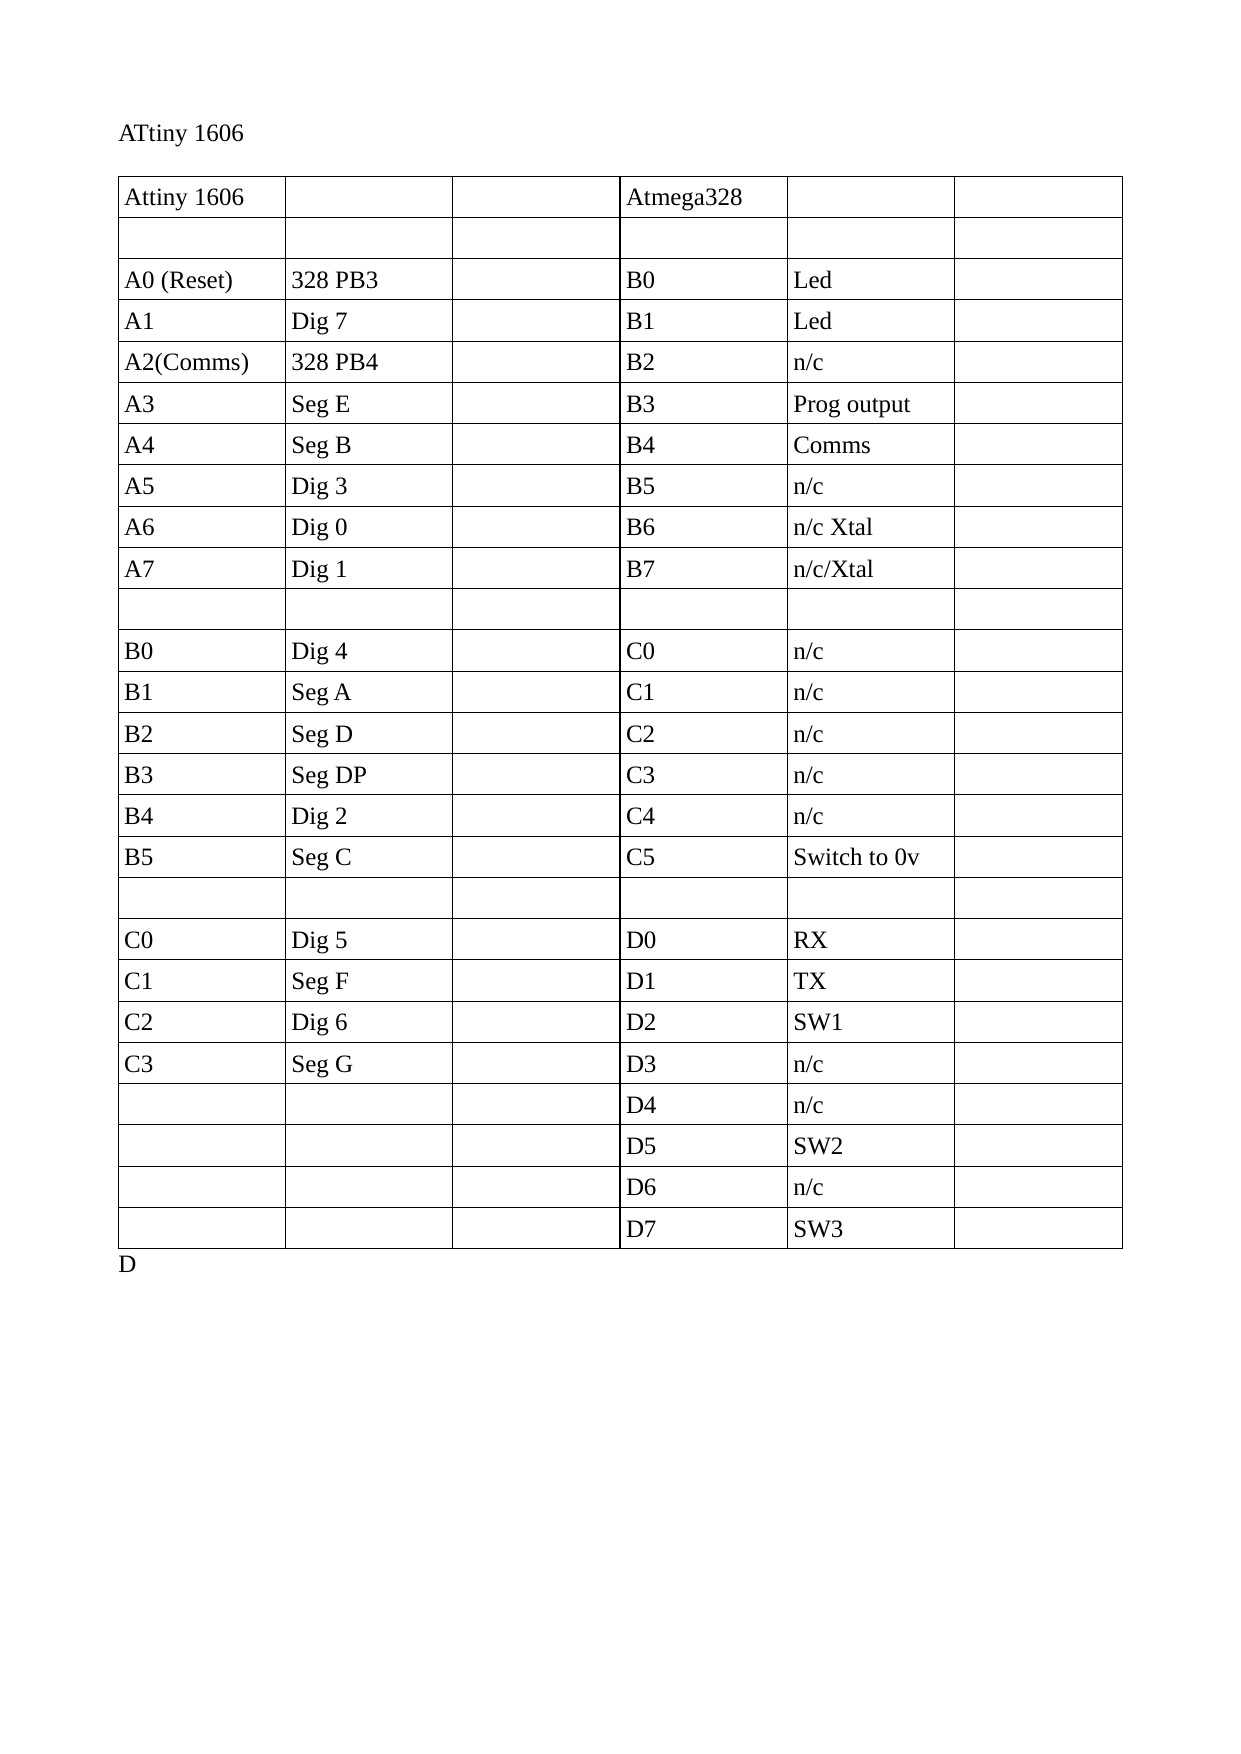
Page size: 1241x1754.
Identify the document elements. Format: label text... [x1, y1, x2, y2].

table_cell [955, 919, 1122, 959]
table_cell [286, 1167, 452, 1207]
table_cell 328 PB3 [286, 259, 452, 299]
table_cell SW2 [788, 1125, 954, 1166]
table_cell Dig 4 [286, 630, 452, 671]
table_cell [955, 960, 1122, 1001]
table_cell [453, 424, 619, 464]
table_cell [955, 383, 1122, 423]
table_cell D3 [621, 1043, 787, 1083]
table_cell [621, 878, 787, 918]
table_header [453, 177, 619, 217]
table_cell B4 [621, 424, 787, 464]
table_cell Switch to 0v [788, 837, 954, 877]
table_cell B0 [119, 630, 285, 671]
table_cell C5 [621, 837, 787, 877]
table_cell [955, 259, 1122, 299]
table_cell D0 [621, 919, 787, 959]
table_cell n/c [788, 1167, 954, 1207]
table_cell [453, 465, 619, 506]
table_cell [453, 259, 619, 299]
table_cell [453, 630, 619, 671]
table_cell [119, 589, 285, 629]
table_cell Seg C [286, 837, 452, 877]
table_cell [286, 1125, 452, 1166]
table_cell [453, 342, 619, 382]
table_cell A5 [119, 465, 285, 506]
table_cell Dig 1 [286, 548, 452, 588]
table_cell Comms [788, 424, 954, 464]
table_cell C1 [621, 672, 787, 712]
table_cell [286, 1084, 452, 1124]
table_cell B1 [621, 300, 787, 341]
table_cell [453, 713, 619, 753]
table_cell 328 PB4 [286, 342, 452, 382]
table_cell SW1 [788, 1002, 954, 1042]
table_cell B6 [621, 507, 787, 547]
table_cell Seg D [286, 713, 452, 753]
table_cell Prog output [788, 383, 954, 423]
table_cell [955, 754, 1122, 794]
table_cell [119, 1208, 285, 1248]
table_cell [119, 878, 285, 918]
table_header [286, 177, 452, 217]
table_cell C1 [119, 960, 285, 1001]
table_cell [955, 465, 1122, 506]
table_cell [453, 672, 619, 712]
table_cell B5 [119, 837, 285, 877]
table_header [955, 177, 1122, 217]
table_cell Dig 3 [286, 465, 452, 506]
table_cell Seg G [286, 1043, 452, 1083]
table_cell [955, 507, 1122, 547]
table_cell SW3 [788, 1208, 954, 1248]
table_cell B5 [621, 465, 787, 506]
table_cell n/c [788, 1043, 954, 1083]
table_cell [286, 218, 452, 258]
table_cell C0 [119, 919, 285, 959]
table_cell [453, 837, 619, 877]
table_cell [453, 919, 619, 959]
table_cell [453, 218, 619, 258]
table_cell B3 [119, 754, 285, 794]
table_cell [621, 218, 787, 258]
table_cell B3 [621, 383, 787, 423]
table_cell [955, 1208, 1122, 1248]
table_cell B0 [621, 259, 787, 299]
table_cell [621, 589, 787, 629]
table_cell A6 [119, 507, 285, 547]
table_cell [119, 1125, 285, 1166]
table_cell [453, 1084, 619, 1124]
table_cell A2(Comms) [119, 342, 285, 382]
table_cell A0 (Reset) [119, 259, 285, 299]
table_cell [788, 878, 954, 918]
table_header Attiny 1606 [119, 177, 285, 217]
table_cell [453, 754, 619, 794]
table_cell n/c [788, 713, 954, 753]
table_cell D1 [621, 960, 787, 1001]
table_cell n/c [788, 630, 954, 671]
table_cell [453, 878, 619, 918]
table_cell [955, 548, 1122, 588]
table_cell [955, 300, 1122, 341]
table_cell [286, 589, 452, 629]
table_cell Dig 0 [286, 507, 452, 547]
table_cell TX [788, 960, 954, 1001]
table_cell B2 [621, 342, 787, 382]
table_cell [955, 672, 1122, 712]
table_cell [453, 1167, 619, 1207]
table_cell Seg A [286, 672, 452, 712]
table_cell [955, 795, 1122, 836]
table_cell RX [788, 919, 954, 959]
table_cell B1 [119, 672, 285, 712]
table_cell B7 [621, 548, 787, 588]
table_cell [788, 589, 954, 629]
table_cell [119, 218, 285, 258]
table_cell Seg B [286, 424, 452, 464]
table_cell [955, 878, 1122, 918]
table_cell [955, 1125, 1122, 1166]
table_cell n/c [788, 1084, 954, 1124]
table_cell C3 [119, 1043, 285, 1083]
table_cell n/c Xtal [788, 507, 954, 547]
text D [118, 1249, 1122, 1278]
table_cell [955, 1043, 1122, 1083]
table_header [788, 177, 954, 217]
table_cell [119, 1167, 285, 1207]
table_cell C4 [621, 795, 787, 836]
table_cell [453, 507, 619, 547]
table_cell n/c/Xtal [788, 548, 954, 588]
table_cell [788, 218, 954, 258]
table_cell B4 [119, 795, 285, 836]
table_cell [119, 1084, 285, 1124]
table_cell [286, 1208, 452, 1248]
table_cell Led [788, 259, 954, 299]
table_cell [955, 1167, 1122, 1207]
table_cell [955, 342, 1122, 382]
table_cell [453, 589, 619, 629]
table_cell [453, 383, 619, 423]
table_cell [955, 1084, 1122, 1124]
table_cell n/c [788, 754, 954, 794]
table_cell D2 [621, 1002, 787, 1042]
table_cell Seg F [286, 960, 452, 1001]
table_cell A3 [119, 383, 285, 423]
table_header Atmega328 [621, 177, 787, 217]
table_cell [453, 960, 619, 1001]
table_cell [286, 878, 452, 918]
table_cell [453, 1125, 619, 1166]
table_cell [453, 1208, 619, 1248]
table_cell B2 [119, 713, 285, 753]
table_cell [955, 630, 1122, 671]
table_cell [955, 589, 1122, 629]
table_cell [453, 1002, 619, 1042]
table_cell A4 [119, 424, 285, 464]
table_cell Dig 7 [286, 300, 452, 341]
table_cell n/c [788, 672, 954, 712]
table_cell C0 [621, 630, 787, 671]
table_cell [955, 713, 1122, 753]
table_cell [955, 1002, 1122, 1042]
table_cell C3 [621, 754, 787, 794]
table_cell [453, 795, 619, 836]
table_cell Seg E [286, 383, 452, 423]
table_cell Dig 2 [286, 795, 452, 836]
table_cell Led [788, 300, 954, 341]
table_cell [955, 424, 1122, 464]
table_cell C2 [621, 713, 787, 753]
table_cell [453, 548, 619, 588]
table_cell [955, 218, 1122, 258]
table_cell [453, 1043, 619, 1083]
table_cell C2 [119, 1002, 285, 1042]
table_cell [955, 837, 1122, 877]
table_cell n/c [788, 795, 954, 836]
table_cell [453, 300, 619, 341]
table_cell n/c [788, 342, 954, 382]
table_cell Dig 5 [286, 919, 452, 959]
table_cell Dig 6 [286, 1002, 452, 1042]
table_cell A1 [119, 300, 285, 341]
text ATtiny 1606 [118, 118, 1122, 147]
table_cell D6 [621, 1167, 787, 1207]
table_cell D7 [621, 1208, 787, 1248]
table_cell A7 [119, 548, 285, 588]
table_cell D4 [621, 1084, 787, 1124]
table_cell Seg DP [286, 754, 452, 794]
table_cell D5 [621, 1125, 787, 1166]
table_cell n/c [788, 465, 954, 506]
